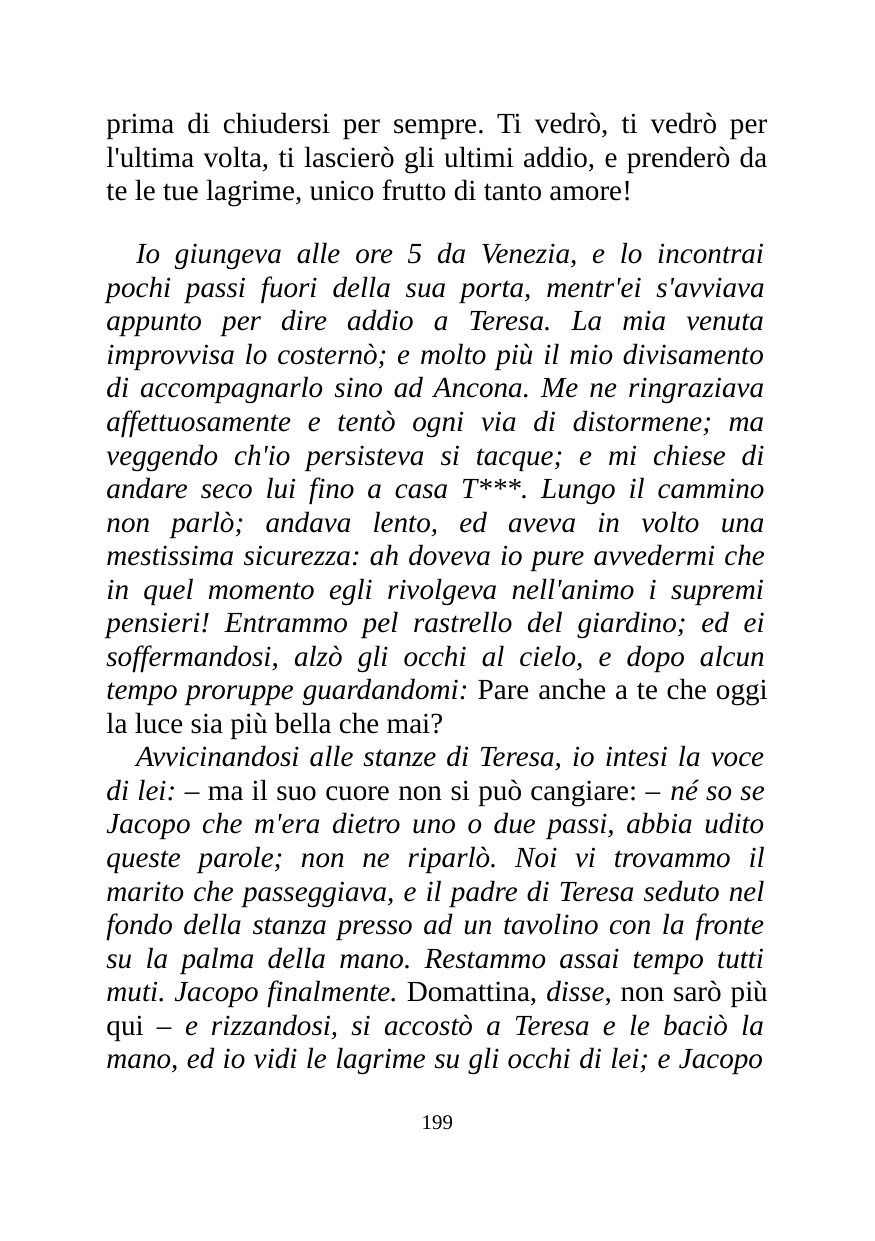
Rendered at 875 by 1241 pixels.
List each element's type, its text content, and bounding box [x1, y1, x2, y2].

text Avvicinandosi alle stanze di Teresa, io intesi la voce di lei: – ma il suo cuore non si può cangiare: – né so se Jacopo che m'era dietro uno o due passi, abbia udito queste parole; non ne riparlò. Noi vi trovammo il marito che passeggiava, e il padre di Teresa seduto nel fondo della stanza presso ad un tavolino con la fronte su la palma della mano. Restammo assai tempo tutti muti. Jacopo finalmente. Domattina, disse, non sarò più qui – e rizzandosi, si accostò a Teresa e le baciò la mano, ed io vidi le lagrime su gli occhi di lei; e Jacopo [106, 739, 768, 1075]
text prima di chiudersi per sempre. Ti vedrò, ti vedrò per l'ultima volta, ti lascierò gli ultimi addio, e prenderò da te le tue lagrime, unico frutto di tanto amore! [106, 106, 768, 207]
text Io giungeva alle ore 5 da Venezia, e lo incontrai pochi passi fuori della sua porta, mentr'ei s'avviava appunto per dire addio a Teresa. La mia venuta improvvisa lo costernò; e molto più il mio divisamento di accompagnarlo sino ad Ancona. Me ne ringraziava affettuosamente e tentò ogni via di distormene; ma veggendo ch'io persisteva si tacque; e mi chiese di andare seco lui fino a casa T***. Lungo il cammino non parlò; andava lento, ed aveva in volto una mestissima sicurezza: ah doveva io pure avvedermi che in quel momento egli rivolgeva nell'animo i supremi pensieri! Entrammo pel rastrello del giardino; ed ei soffermandosi, alzò gli occhi al cielo, e dopo alcun tempo proruppe guardandomi: Pare anche a te che oggi la luce sia più bella che mai? [106, 236, 768, 739]
